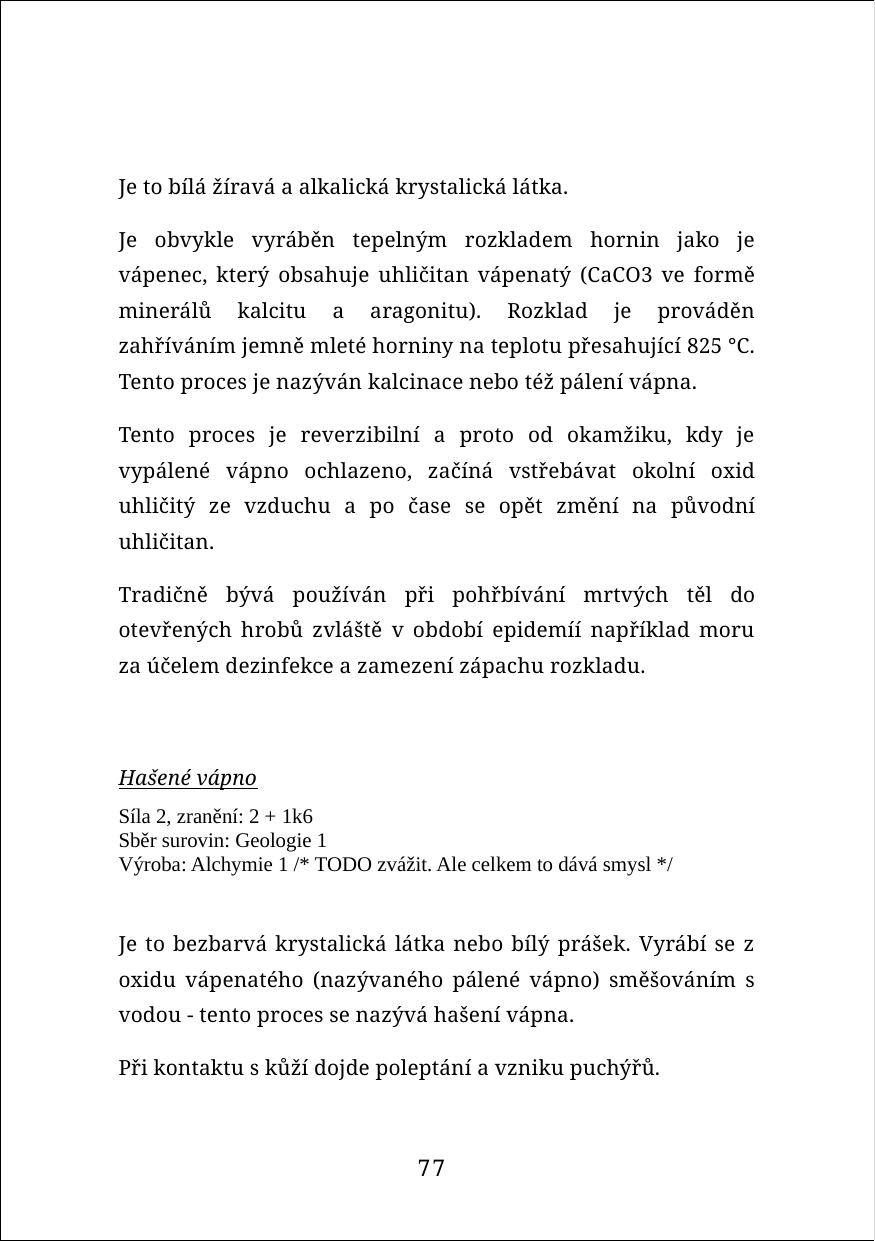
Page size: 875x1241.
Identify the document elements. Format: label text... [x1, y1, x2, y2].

text Je to bezbarvá krystalická látka nebo bílý prášek. Vyrábí se z oxidu vápenatého (nazývaného pálené vápno) směšováním s vodou - tento proces se nazývá hašení vápna. [118, 929, 756, 1029]
text Výroba: Alchymie 1 /* TODO zvážit. Ale celkem to dává smysl */ [118, 852, 756, 876]
subtitle Hašené vápno [118, 763, 756, 792]
text Je obvykle vyráběn tepelným rozkladem hornin jako je vápenec, který obsahuje uhličitan vápenatý (CaCO3 ve formě minerálů kalcitu a aragonitu). Rozklad je prováděn zahříváním jemně mleté horniny na teplotu přesahující 825 °C. Tento proces je nazýván kalcinace nebo též pálení vápna. [118, 225, 756, 396]
text Tento proces je reverzibilní a proto od okamžiku, kdy je vypálené vápno ochlazeno, začíná vstřebávat okolní oxid uhličitý ze vzduchu a po čase se opět změní na původní uhličitan. [118, 420, 756, 555]
text Sběr surovin: Geologie 1 [118, 828, 756, 852]
text Tradičně bývá používán při pohřbívání mrtvých těl do otevřených hrobů zvláště v období epidemíí například moru za účelem dezinfekce a zamezení zápachu rozkladu. [118, 580, 756, 679]
text Při kontaktu s kůží dojde poleptání a vzniku puchýřů. [118, 1053, 756, 1082]
text Je to bílá žíravá a alkalická krystalická látka. [118, 172, 756, 200]
text Síla 2, zranění: 2 + 1k6 [118, 804, 756, 828]
